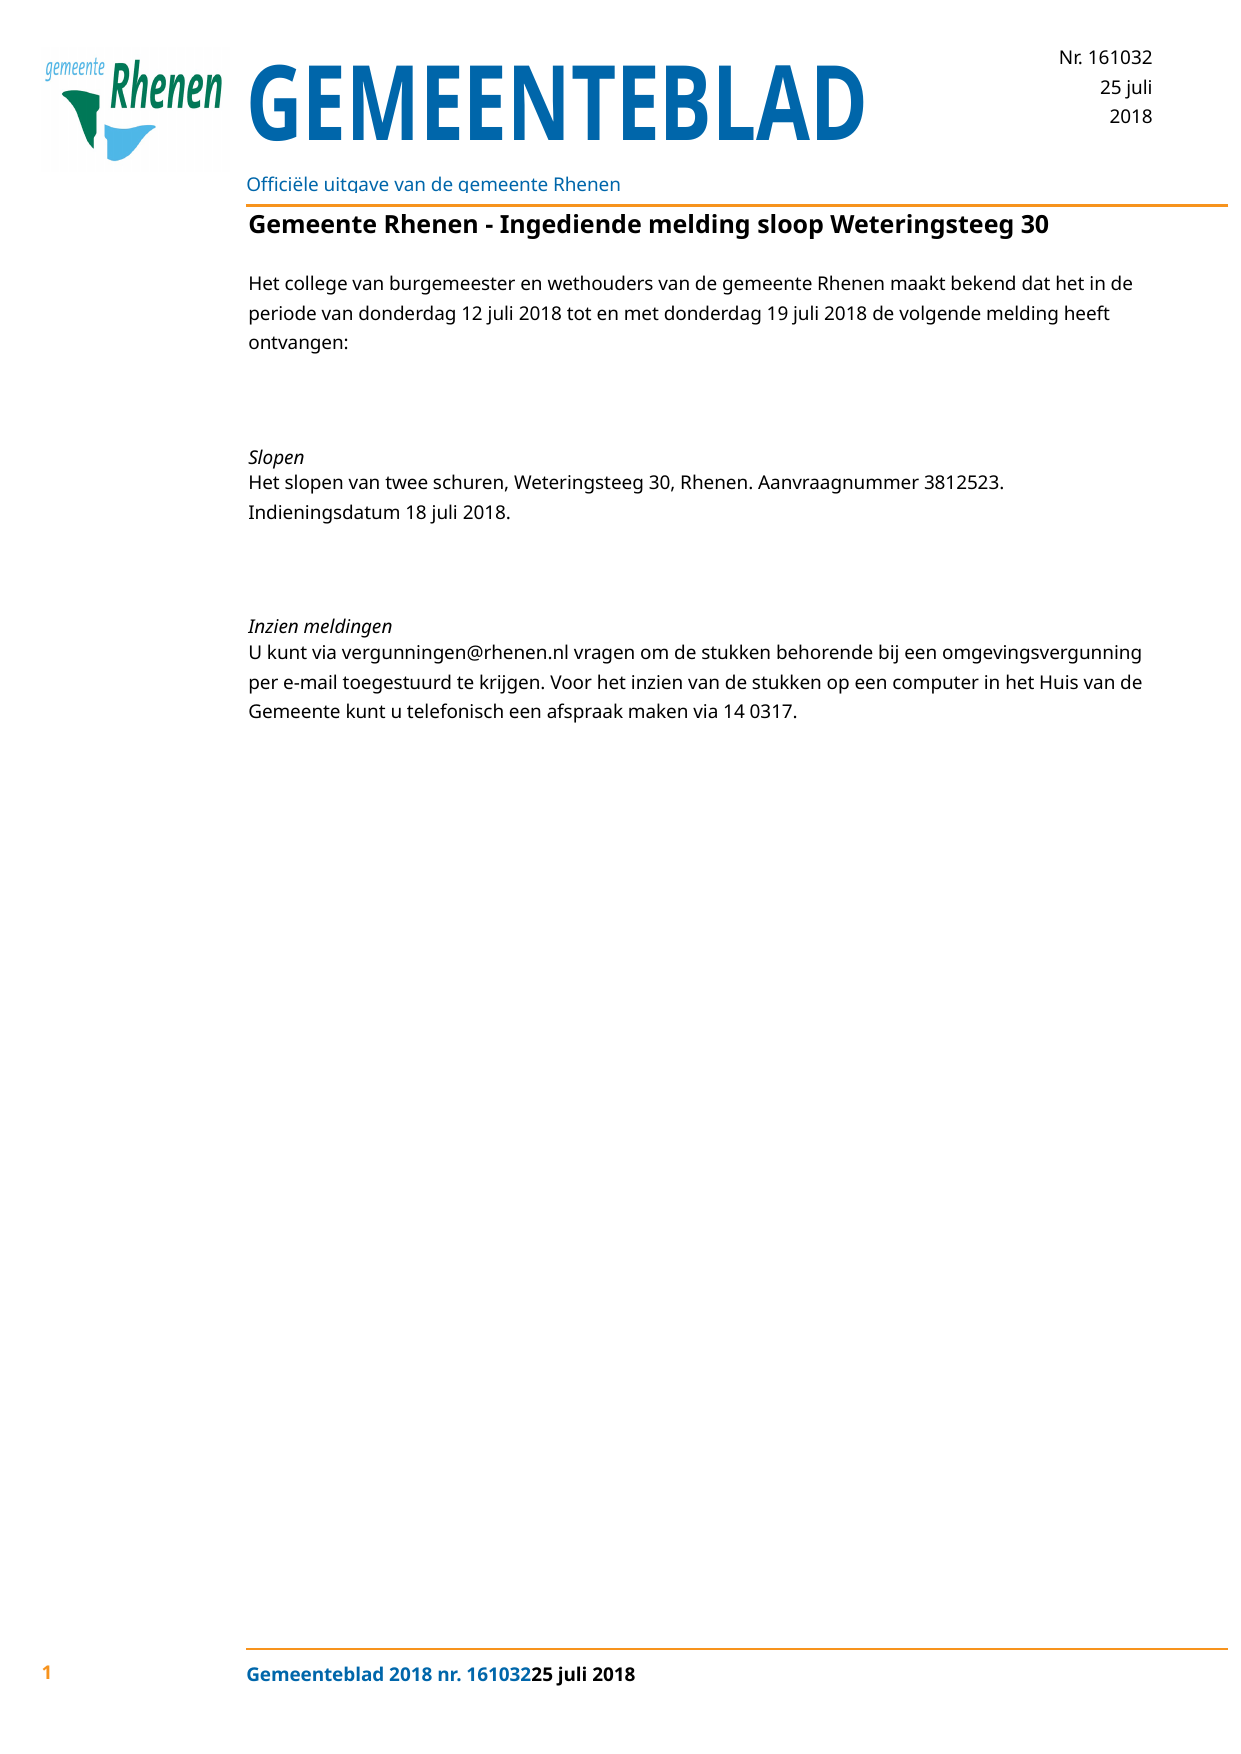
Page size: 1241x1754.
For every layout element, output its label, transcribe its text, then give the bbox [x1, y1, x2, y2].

text Inzien meldingen [248, 613, 1152, 639]
picture [41, 47, 231, 172]
text Het college van burgemeester en wethouders van de gemeente Rhenen maakt bekend dat het in de periode van donderdag 12 juli 2018 tot en met donderdag 19 juli 2018 de volgende melding heeft ontvangen: [248, 270, 1152, 355]
text Slopen [248, 444, 1152, 469]
text Gemeente Rhenen - Ingediende melding sloop Weteringsteeg 30 [248, 207, 1152, 241]
text U kunt via vergunningen@rhenen.nl vragen om de stukken behorende bij een omgevingsvergunning per e-mail toegestuurd te krijgen. Voor het inzien van de stukken op een computer in het Huis van de Gemeente kunt u telefonisch een afspraak maken via 14 0317. [248, 639, 1152, 724]
text Het slopen van twee schuren, Weteringsteeg 30, Rhenen. Aanvraagnummer 3812523. Indieningsdatum 18 juli 2018. [248, 469, 1152, 525]
